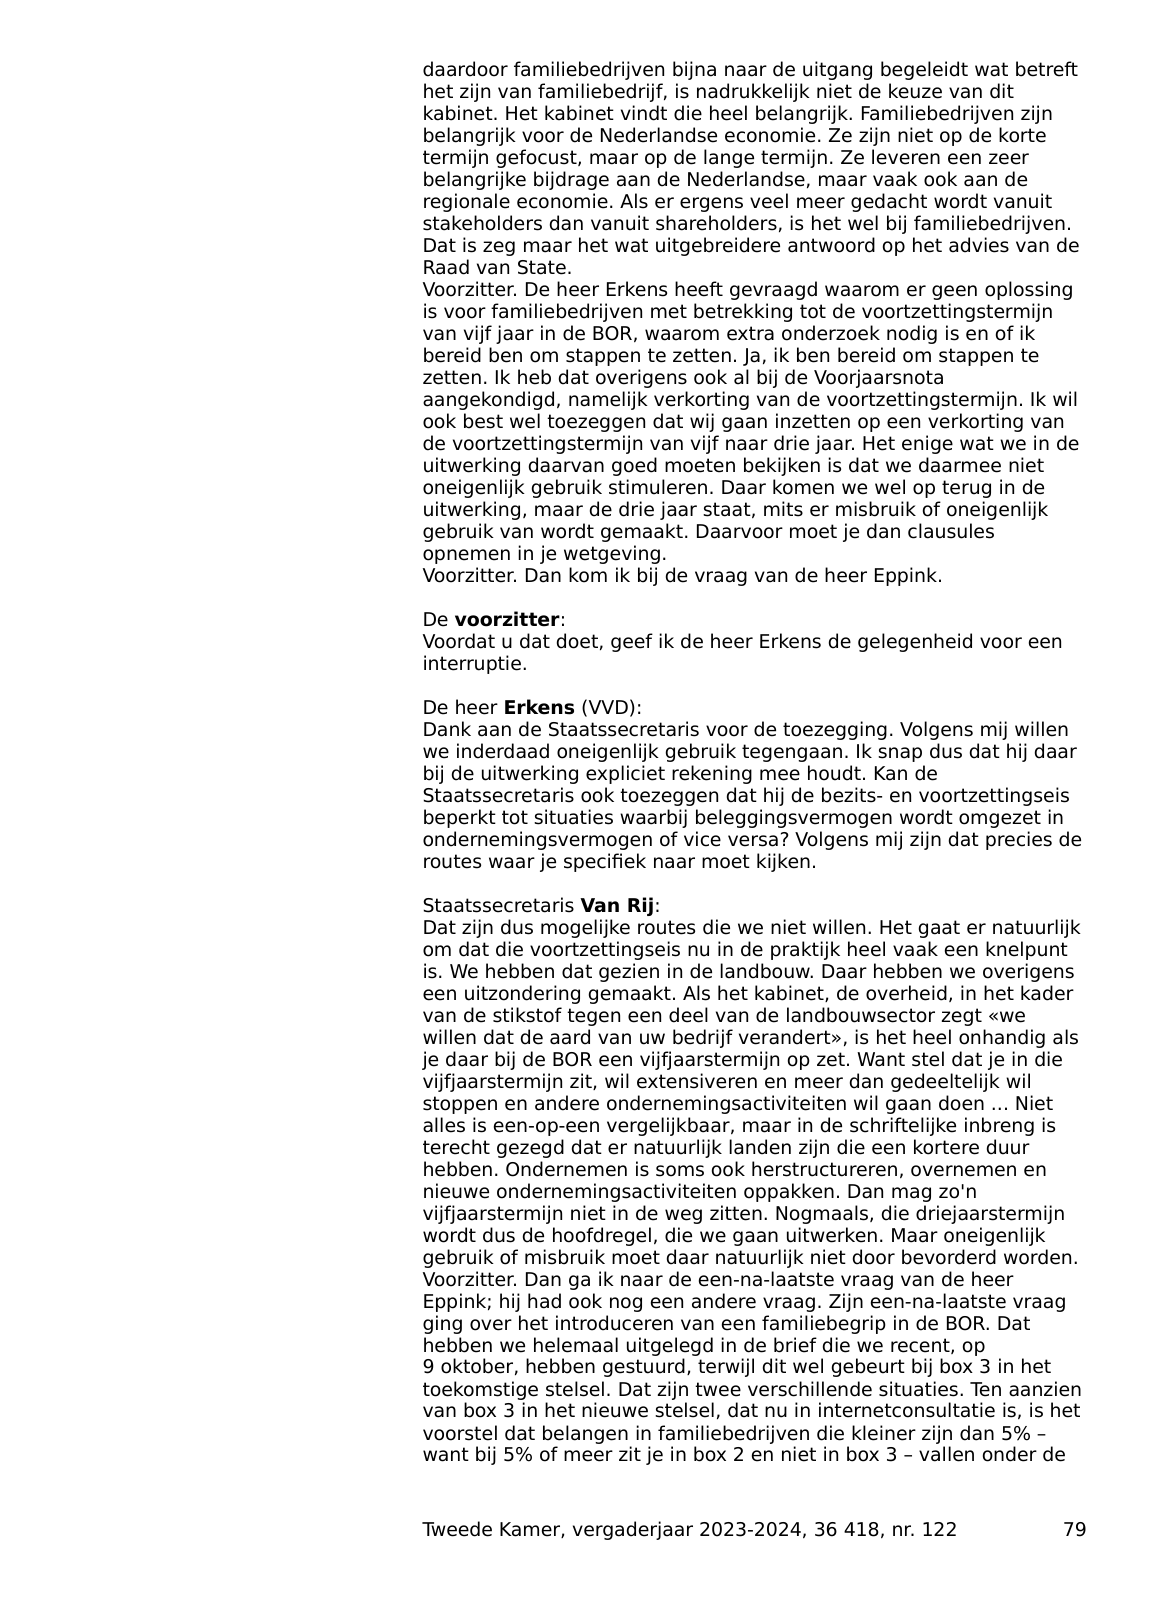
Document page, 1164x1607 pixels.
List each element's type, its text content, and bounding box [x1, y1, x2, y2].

text Staatssecretaris Van Rij: [422, 895, 1087, 917]
text Dat zijn dus mogelijke routes die we niet willen. Het gaat er natuurlijk om dat die voortzettingseis nu in de praktijk heel vaak een knelpunt is. We hebben dat gezien in de landbouw. Daar hebben we overigens een uitzondering gemaakt. Als het kabinet, de overheid, in het kader van de stikstof tegen een deel van de landbouwsector zegt «we willen dat de aard van uw bedrijf verandert», is het heel onhandig als je daar bij de BOR een vijfjaarstermijn op zet. Want stel dat je in die vijfjaarstermijn zit, wil extensiveren en meer dan gedeeltelijk wil stoppen en andere ondernemingsactiviteiten wil gaan doen ... Niet alles is een-op-een vergelijkbaar, maar in de schriftelijke inbreng is terecht gezegd dat er natuurlijk landen zijn die een kortere duur hebben. Ondernemen is soms ook herstructureren, overnemen en nieuwe ondernemingsactiviteiten oppakken. Dan mag zo'n vijfjaarstermijn niet in de weg zitten. Nogmaals, die driejaarstermijn wordt dus de hoofdregel, die we gaan uitwerken. Maar oneigenlijk gebruik of misbruik moet daar natuurlijk niet door bevorderd worden. [422, 917, 1087, 1268]
text Voorzitter. Dan ga ik naar de een-na-laatste vraag van de heer Eppink; hij had ook nog een andere vraag. Zijn een-na-laatste vraag ging over het introduceren van een familiebegrip in de BOR. Dat hebben we helemaal uitgelegd in de brief die we recent, op 9 oktober, hebben gestuurd, terwijl dit wel gebeurt bij box 3 in het toekomstige stelsel. Dat zijn twee verschillende situaties. Ten aanzien van box 3 in het nieuwe stelsel, dat nu in internetconsultatie is, is het voorstel dat belangen in familiebedrijven die kleiner zijn dan 5% – want bij 5% of meer zit je in box 2 en niet in box 3 – vallen onder de [422, 1268, 1087, 1466]
text De heer Erkens (VVD): [422, 697, 1087, 719]
text De voorzitter: [422, 609, 1087, 631]
text Voorzitter. De heer Erkens heeft gevraagd waarom er geen oplossing is voor familiebedrijven met betrekking tot de voortzettingstermijn van vijf jaar in de BOR, waarom extra onderzoek nodig is en of ik bereid ben om stappen te zetten. Ja, ik ben bereid om stappen te zetten. Ik heb dat overigens ook al bij de Voorjaarsnota aangekondigd, namelijk verkorting van de voortzettingstermijn. Ik wil ook best wel toezeggen dat wij gaan inzetten op een verkorting van de voortzettingstermijn van vijf naar drie jaar. Het enige wat we in de uitwerking daarvan goed moeten bekijken is dat we daarmee niet oneigenlijk gebruik stimuleren. Daar komen we wel op terug in de uitwerking, maar de drie jaar staat, mits er misbruik of oneigenlijk gebruik van wordt gemaakt. Daarvoor moet je dan clausules opnemen in je wetgeving. [422, 279, 1087, 564]
text daardoor familiebedrijven bijna naar de uitgang begeleidt wat betreft het zijn van familiebedrijf, is nadrukkelijk niet de keuze van dit kabinet. Het kabinet vindt die heel belangrijk. Familiebedrijven zijn belangrijk voor de Nederlandse economie. Ze zijn niet op de korte termijn gefocust, maar op de lange termijn. Ze leveren een zeer belangrijke bijdrage aan de Nederlandse, maar vaak ook aan de regionale economie. Als er ergens veel meer gedacht wordt vanuit stakeholders dan vanuit shareholders, is het wel bij familiebedrijven. Dat is zeg maar het wat uitgebreidere antwoord op het advies van de Raad van State. [422, 59, 1087, 279]
text Voordat u dat doet, geef ik de heer Erkens de gelegenheid voor een interruptie. [422, 631, 1087, 675]
text Dank aan de Staatssecretaris voor de toezegging. Volgens mij willen we inderdaad oneigenlijk gebruik tegengaan. Ik snap dus dat hij daar bij de uitwerking expliciet rekening mee houdt. Kan de Staatssecretaris ook toezeggen dat hij de bezits- en voortzettingseis beperkt tot situaties waarbij beleggingsvermogen wordt omgezet in ondernemingsvermogen of vice versa? Volgens mij zijn dat precies de routes waar je specifiek naar moet kijken. [422, 719, 1087, 873]
text Voorzitter. Dan kom ik bij de vraag van de heer Eppink. [422, 564, 1087, 587]
